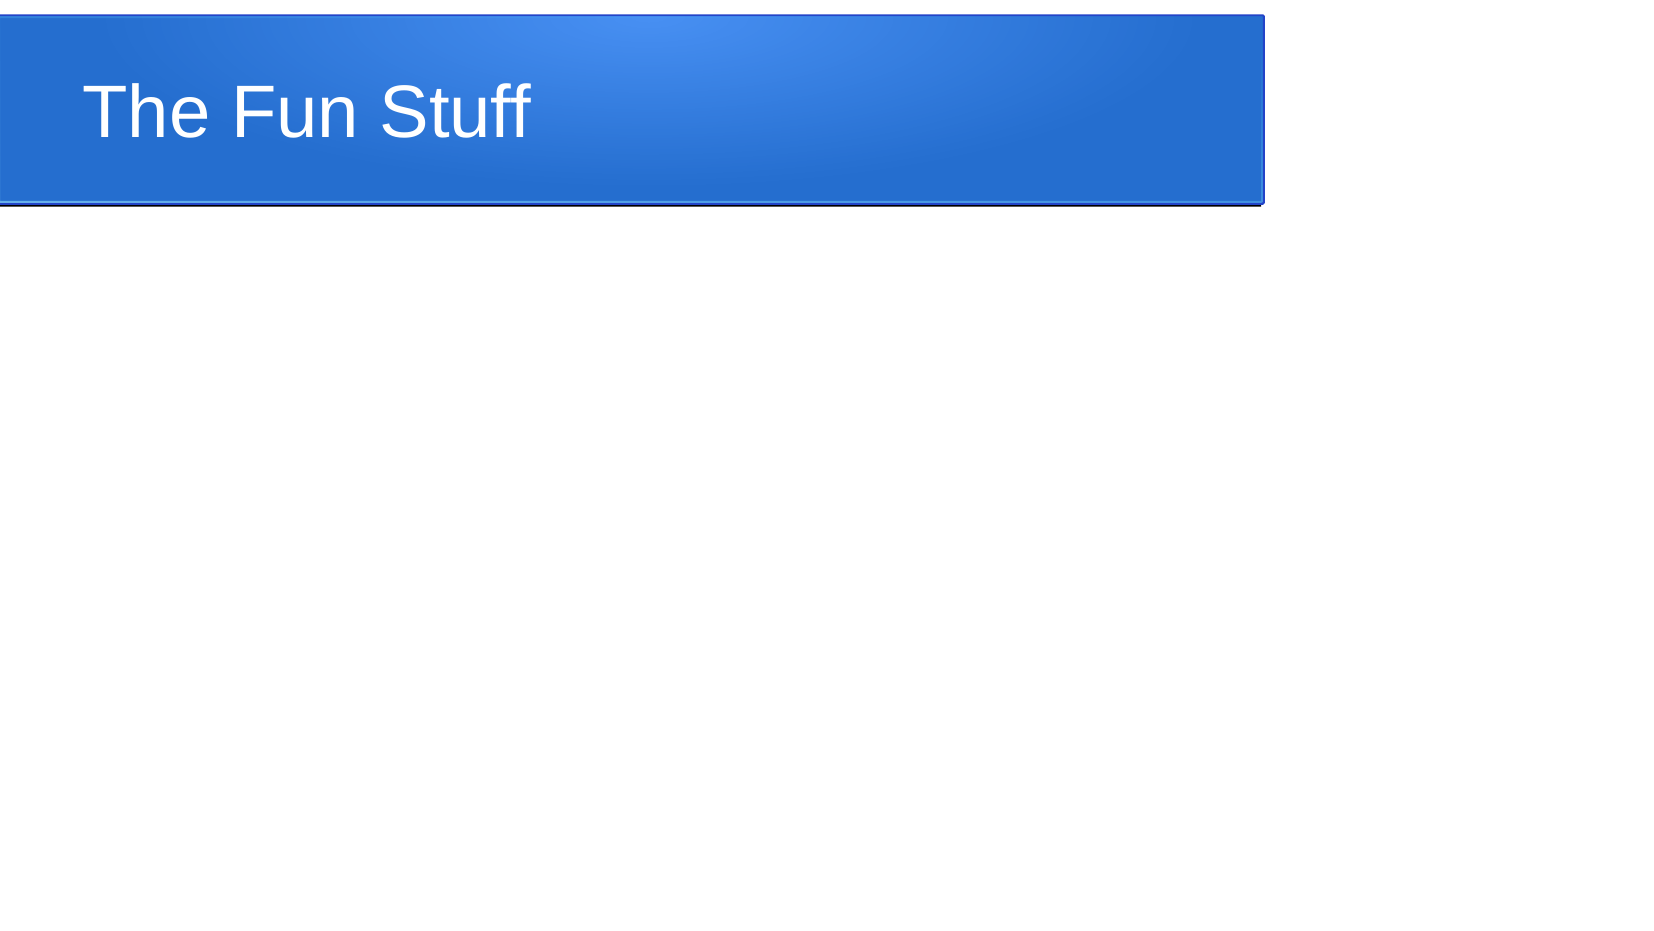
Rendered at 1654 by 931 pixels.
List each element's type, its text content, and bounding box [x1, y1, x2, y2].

title The Fun Stuff [82, 35, 1235, 189]
